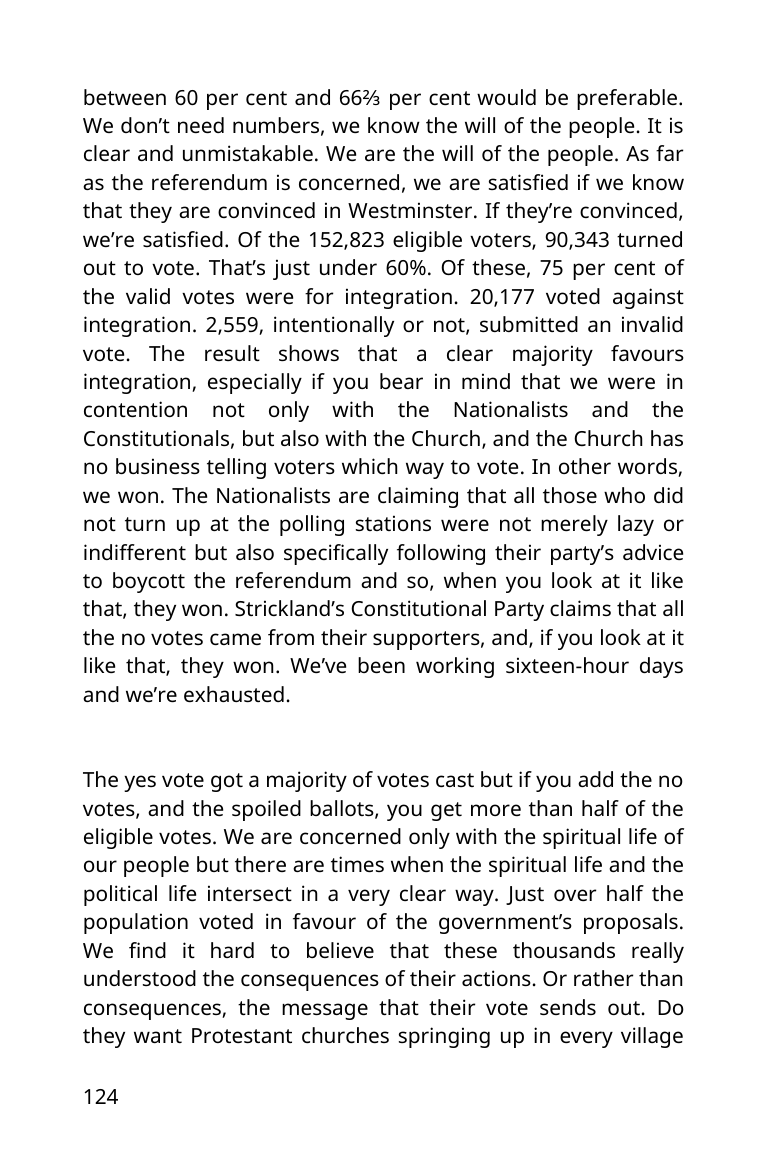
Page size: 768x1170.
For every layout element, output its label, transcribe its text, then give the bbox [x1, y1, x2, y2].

text between 60 per cent and 66⅔ per cent would be preferable. We don’t need numbers, we know the will of the people. It is clear and unmistakable. We are the will of the people. As far as the referendum is concerned, we are satisfied if we know that they are convinced in Westminster. If they’re convinced, we’re satisfied. Of the 152,823 eligible voters, 90,343 turned out to vote. That’s just under 60%. Of these, 75 per cent of the valid votes were for integration. 20,177 voted against integration. 2,559, intentionally or not, submitted an invalid vote. The result shows that a clear majority favours integration, especially if you bear in mind that we were in contention not only with the Nationalists and the Constitutionals, but also with the Church, and the Church has no business telling voters which way to vote. In other words, we won. The Nationalists are claiming that all those who did not turn up at the polling stations were not merely lazy or indifferent but also specifically following their party’s advice to boycott the referendum and so, when you look at it like that, they won. Strickland’s Constitutional Party claims that all the no votes came from their supporters, and, if you look at it like that, they won. We’ve been working sixteen-hour days and we’re exhausted. [83, 83, 685, 708]
text The yes vote got a majority of votes cast but if you add the no votes, and the spoiled ballots, you get more than half of the eligible votes. We are concerned only with the spiritual life of our people but there are times when the spiritual life and the political life intersect in a very clear way. Just over half the population voted in favour of the government’s proposals. We find it hard to believe that these thousands really understood the consequences of their actions. Or rather than consequences, the message that their vote sends out. Do they want Protestant churches springing up in every village [83, 765, 685, 1049]
